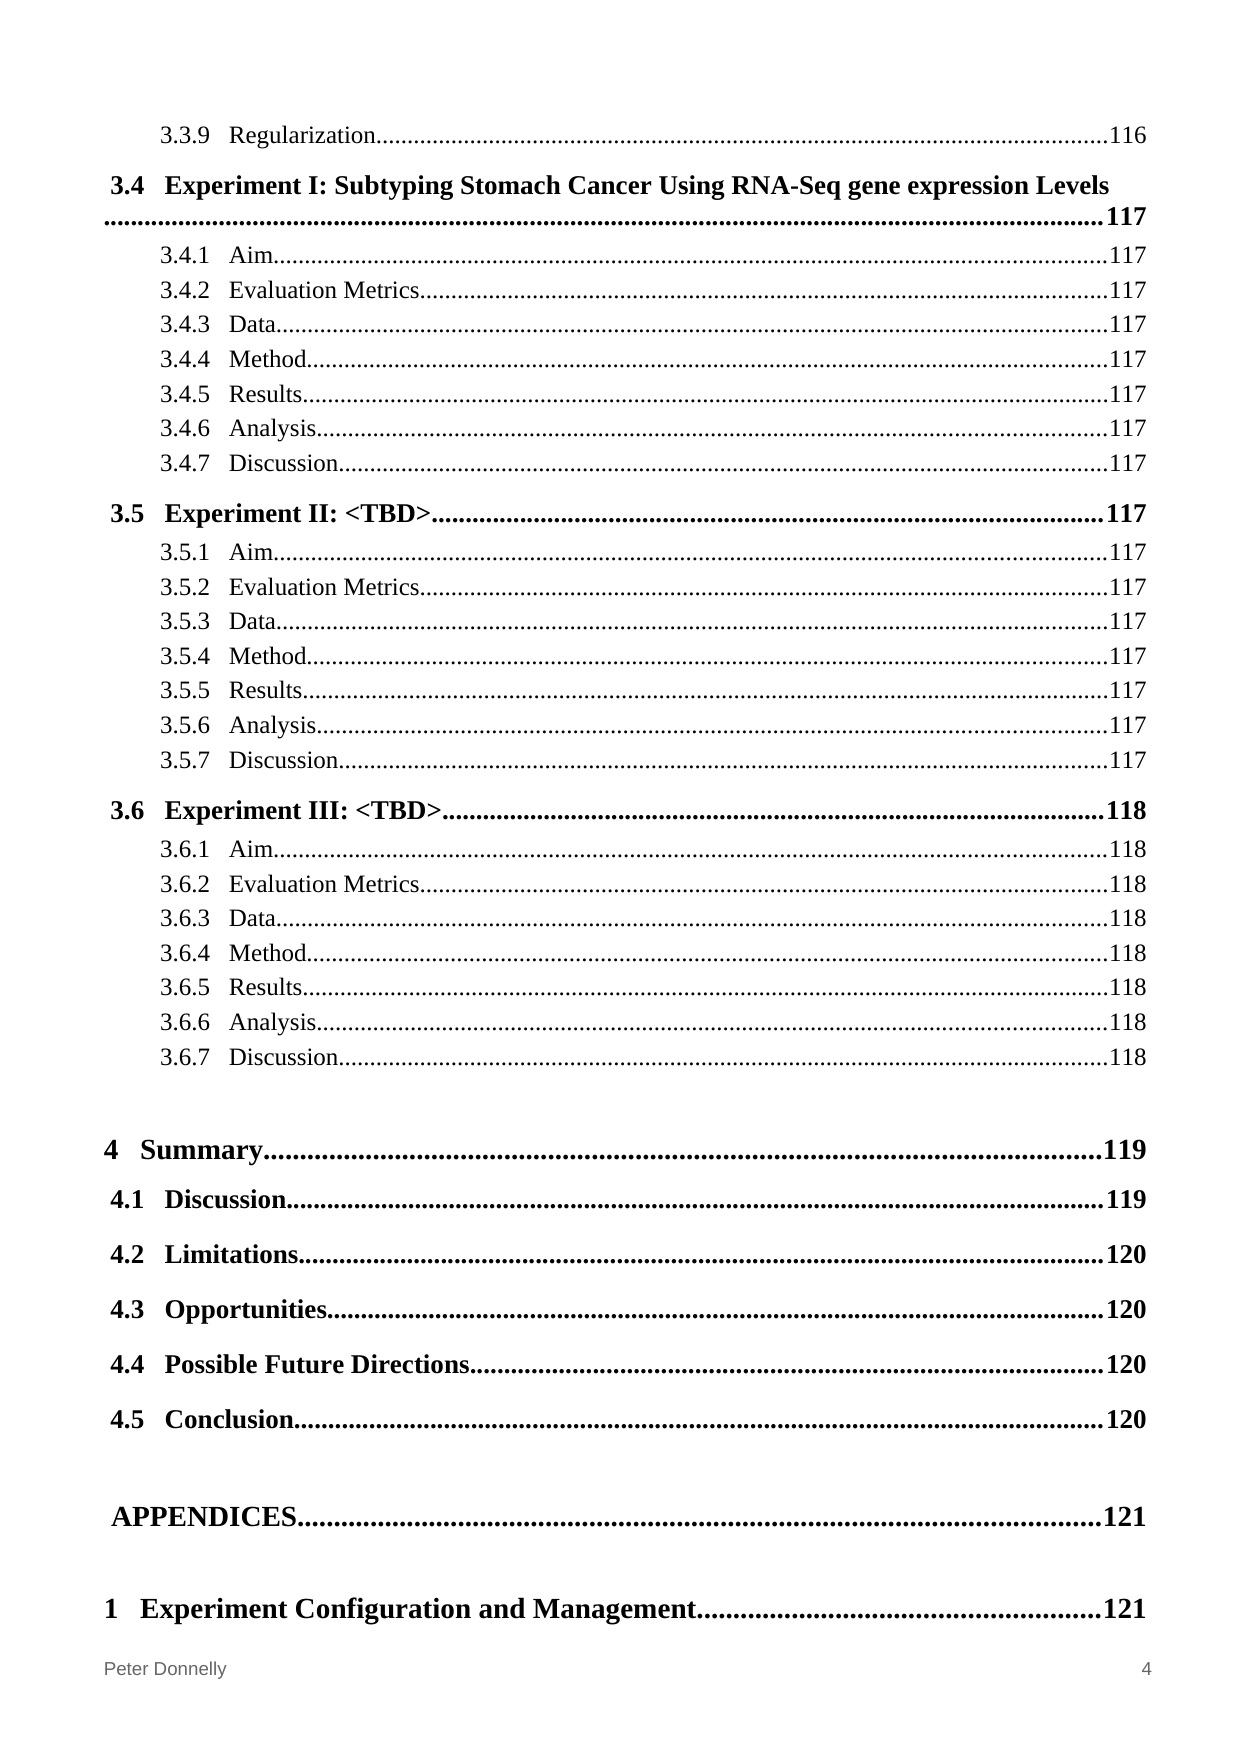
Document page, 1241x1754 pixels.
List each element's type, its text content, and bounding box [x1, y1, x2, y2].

text 3.4.5 Results 117 [154, 379, 1146, 407]
text 3.5.7 Discussion 117 [154, 745, 1146, 773]
text 3.4.6 Analysis 117 [154, 413, 1146, 442]
text 3.5.4 Method 117 [154, 641, 1146, 670]
text 3.5.6 Analysis 117 [154, 710, 1146, 739]
text 3.6.5 Results 118 [154, 972, 1146, 1001]
text 3.4.1 Aim 117 [154, 240, 1146, 269]
text 4 Summary 119 [103, 1132, 1146, 1166]
text 3.5.1 Aim 117 [154, 537, 1146, 566]
text 3.5.3 Data 117 [154, 606, 1146, 635]
text 3.4 Experiment I: Subtyping Stomach Cancer Using RNA-Seq gene expression Levels 117 [103, 169, 1146, 231]
text 3.3.9 Regularization 116 [154, 120, 1146, 148]
text 3.4.2 Evaluation Metrics 117 [154, 275, 1146, 304]
text APPENDICES 121 [103, 1499, 1146, 1532]
text 4.3 Opportunities 120 [103, 1293, 1146, 1324]
text 4.4 Possible Future Directions 120 [103, 1348, 1146, 1379]
text 3.5.5 Results 117 [154, 676, 1146, 704]
text 3.6.1 Aim 118 [154, 834, 1146, 863]
text 3.6.3 Data 118 [154, 903, 1146, 932]
text 3.6.7 Discussion 118 [154, 1042, 1146, 1070]
text 3.4.4 Method 117 [154, 344, 1146, 373]
text 3.5 Experiment II: <TBD> 117 [103, 497, 1146, 528]
text 4.1 Discussion 119 [103, 1183, 1146, 1215]
text 4.5 Conclusion 120 [103, 1403, 1146, 1434]
text 3.6.6 Analysis 118 [154, 1007, 1146, 1036]
text 3.5.2 Evaluation Metrics 117 [154, 572, 1146, 601]
text 4.2 Limitations 120 [103, 1238, 1146, 1269]
text 3.4.3 Data 117 [154, 309, 1146, 338]
text 3.6 Experiment III: <TBD> 118 [103, 794, 1146, 825]
text 3.6.2 Evaluation Metrics 118 [154, 869, 1146, 897]
text 1 Experiment Configuration and Management 121 [103, 1591, 1146, 1625]
text 3.6.4 Method 118 [154, 938, 1146, 967]
text 3.4.7 Discussion 117 [154, 448, 1146, 477]
